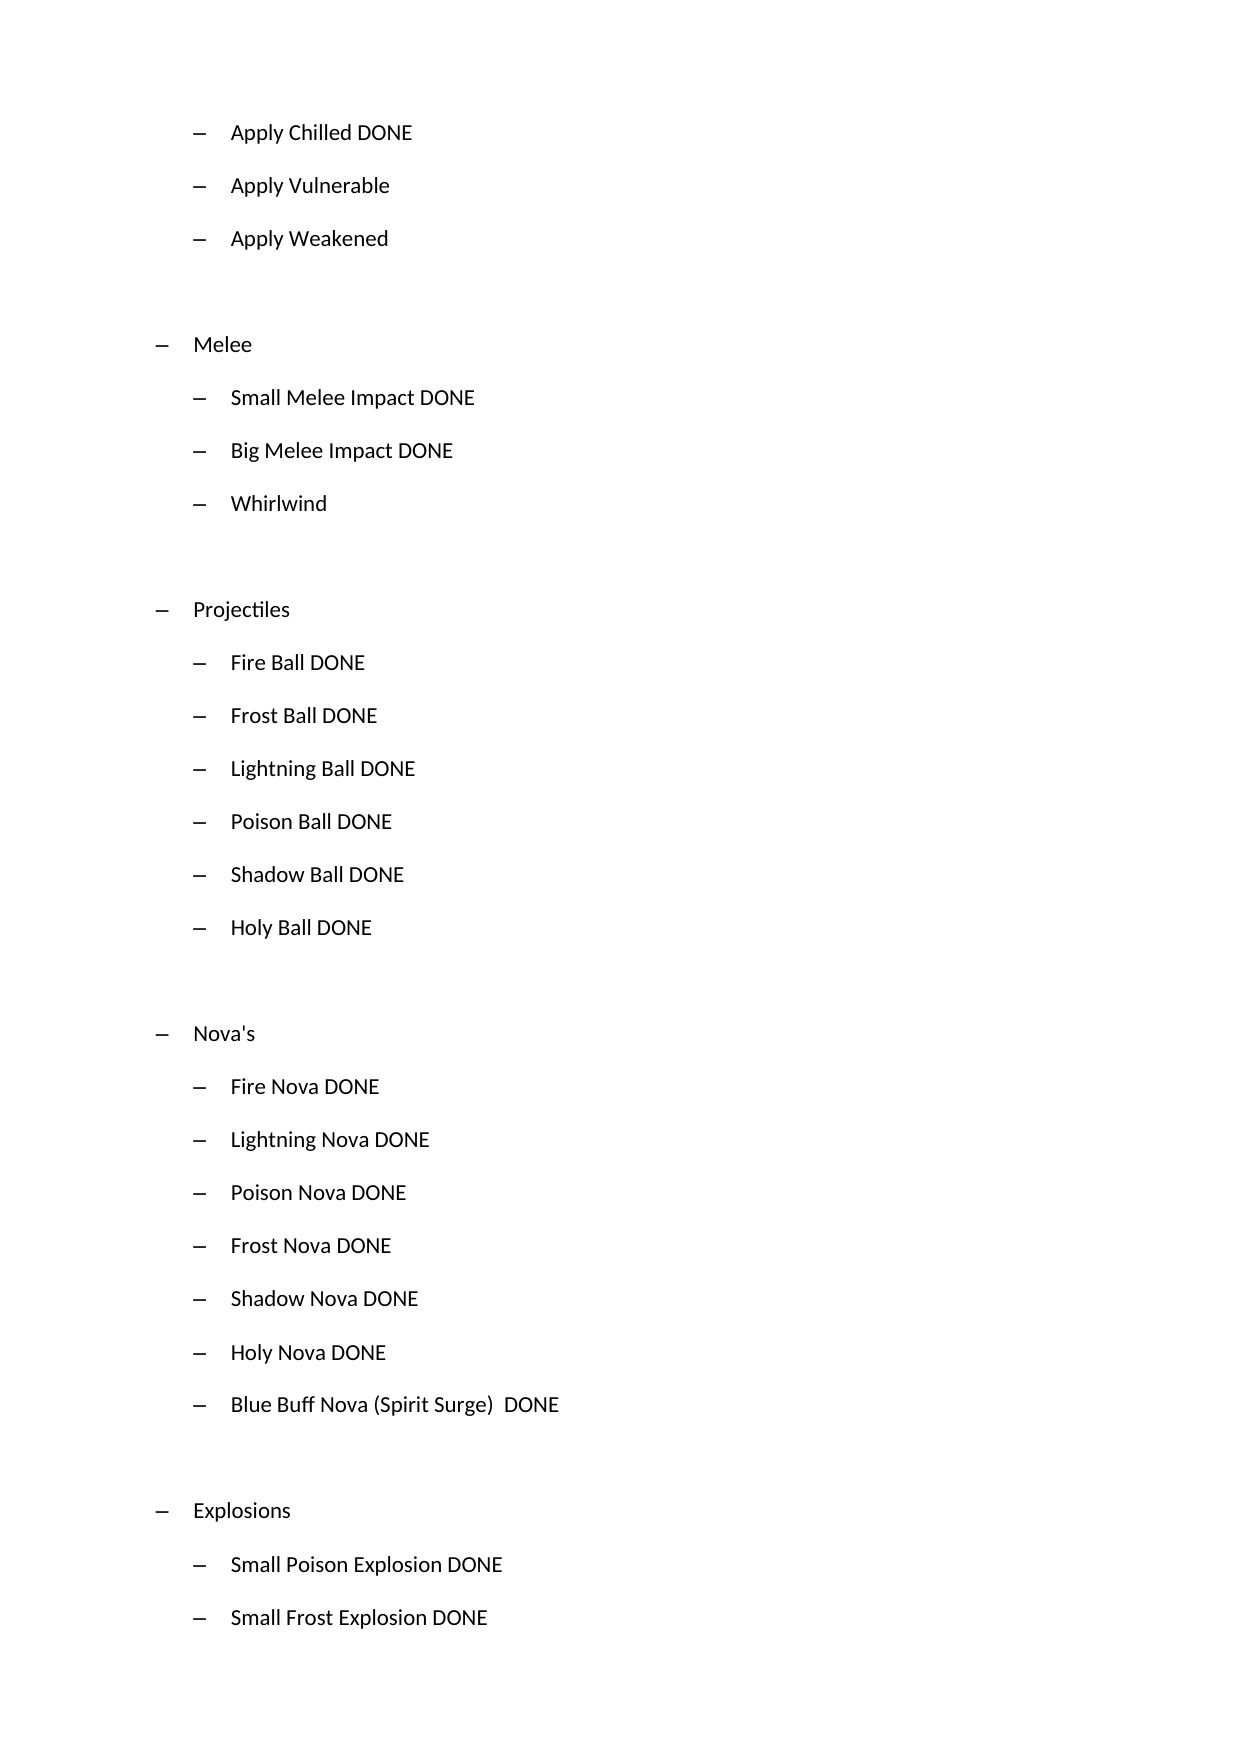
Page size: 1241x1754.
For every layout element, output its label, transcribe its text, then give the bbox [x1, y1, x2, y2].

list Small Frost Explosion DONE [193, 1603, 1122, 1631]
list Fire Nova DONE [193, 1072, 1122, 1101]
list Frost Nova DONE [193, 1232, 1122, 1259]
list Holy Nova DONE [193, 1338, 1122, 1366]
list Holy Ball DONE [193, 913, 1122, 941]
list Lightning Nova DONE [193, 1126, 1122, 1153]
list Fire Ball DONE [193, 648, 1122, 676]
list Apply Weakened [193, 224, 1122, 252]
list Blue Buff Nova (Spirit Surge) DONE [193, 1391, 1122, 1419]
list Small Poison Explosion DONE [193, 1550, 1122, 1578]
list Small Melee Impact DONE [193, 383, 1122, 411]
list Explosions [156, 1497, 1122, 1525]
list Projectiles [156, 595, 1122, 623]
list Nova's [156, 1019, 1122, 1047]
list Apply Chilled DONE [193, 118, 1122, 146]
list Whirlwind [193, 489, 1122, 517]
list Shadow Ball DONE [193, 860, 1122, 888]
list Shadow Nova DONE [193, 1284, 1122, 1313]
list Poison Nova DONE [193, 1178, 1122, 1207]
list Melee [156, 330, 1122, 358]
list Lightning Ball DONE [193, 754, 1122, 782]
list Frost Ball DONE [193, 701, 1122, 729]
list Poison Ball DONE [193, 807, 1122, 835]
list Apply Vulnerable [193, 171, 1122, 199]
list Big Melee Impact DONE [193, 436, 1122, 464]
